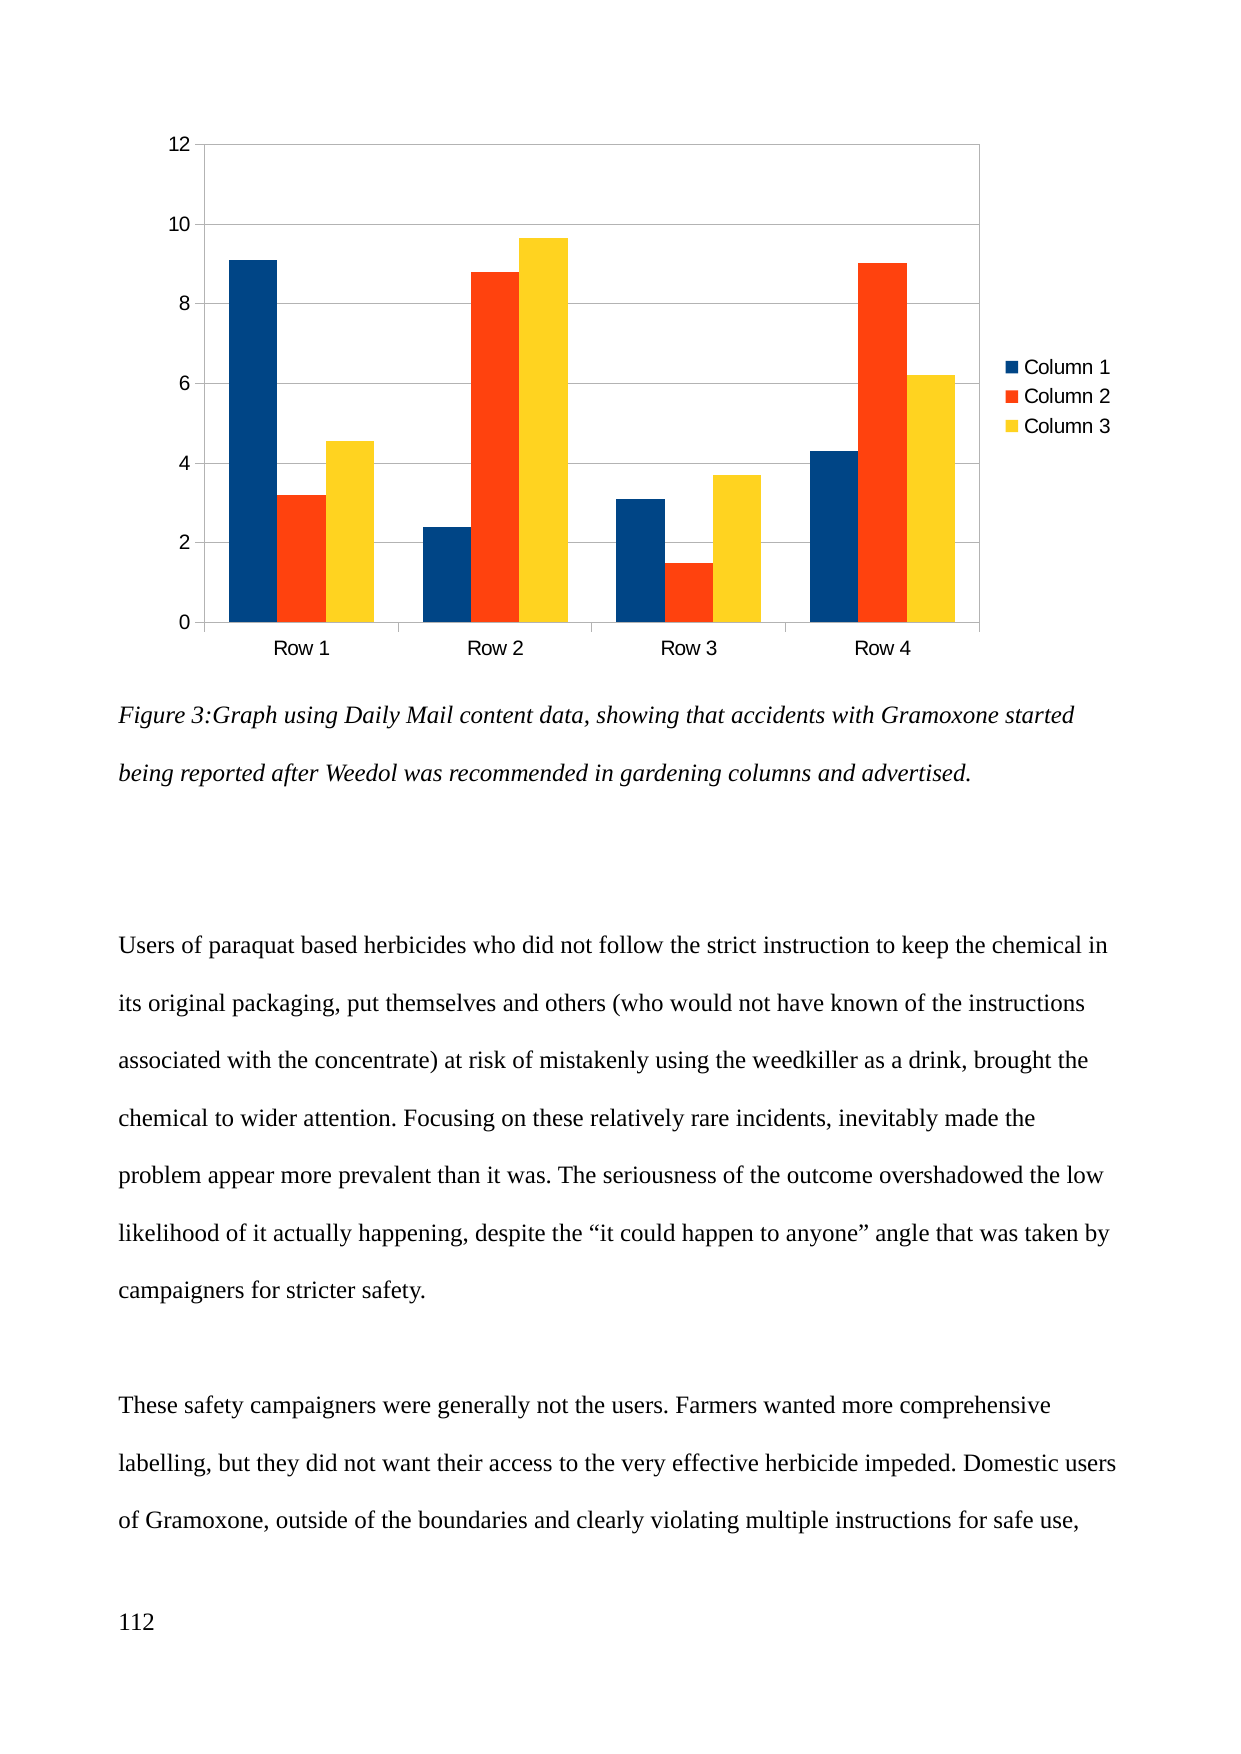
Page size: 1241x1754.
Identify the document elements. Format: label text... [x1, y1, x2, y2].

text These safety campaigners were generally not the users. Farmers wanted more comprehensive labelling, but they did not want their access to the very effective herbicide impeded. Domestic users of Gramoxone, outside of the boundaries and clearly violating multiple instructions for safe use, [118, 1390, 1122, 1534]
text Figure 3:Graph using Daily Mail content data, showing that accidents with Gramoxone started being reported after Weedol was recommended in gardening columns and advertised. [118, 700, 1122, 787]
text Users of paraquat based herbicides who did not follow the strict instruction to keep the chemical in its original packaging, put themselves and others (who would not have known of the instructions associated with the concentrate) at risk of mistakenly using the weedkiller as a drink, brought the chemical to wider attention. Focusing on these relatively rare incidents, inevitably made the problem appear more prevalent than it was. The seriousness of the outcome overshadowed the low likelihood of it actually happening, despite the “it could happen to anyone” angle that was taken by campaigners for stricter safety. [118, 930, 1122, 1304]
